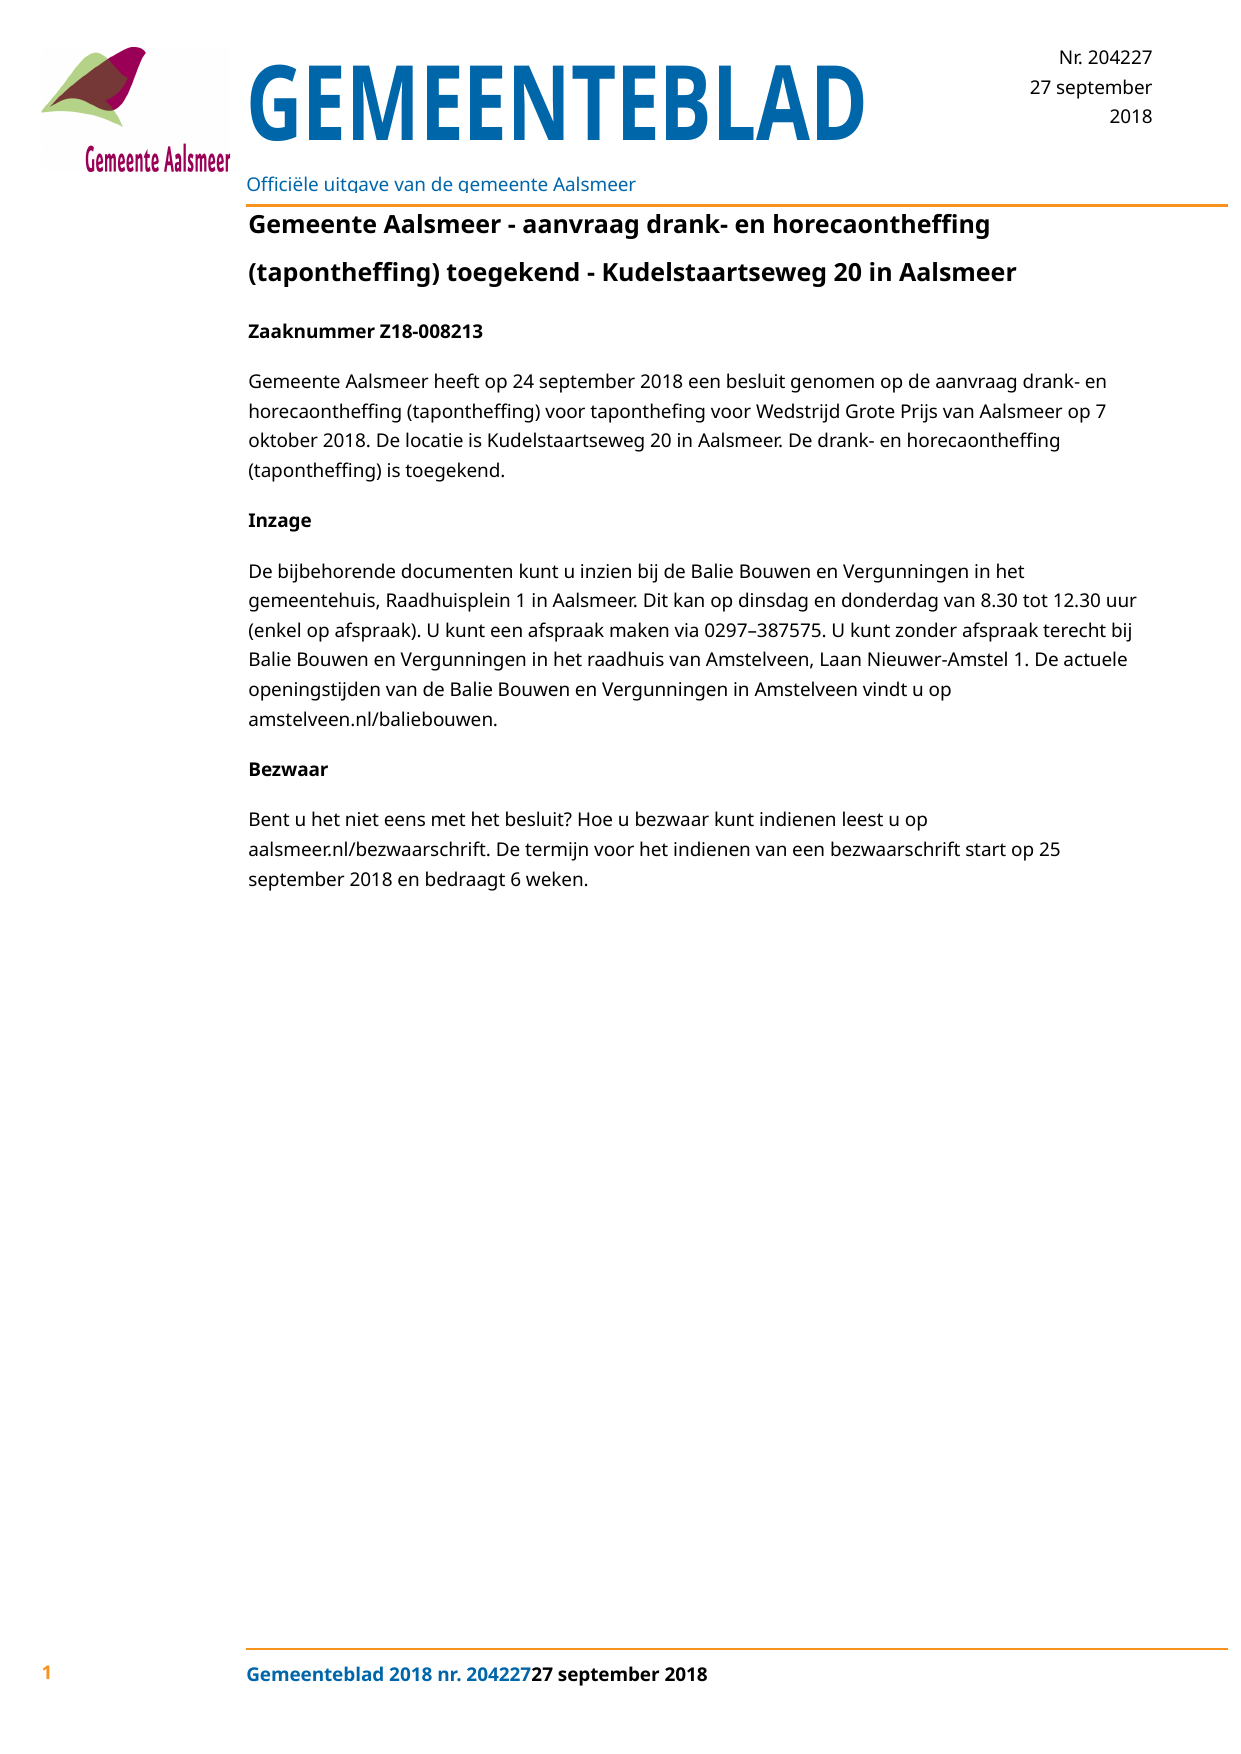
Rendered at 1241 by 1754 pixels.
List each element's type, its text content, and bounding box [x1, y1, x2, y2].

text Bezwaar [248, 756, 1152, 782]
text Gemeente Aalsmeer - aanvraag drank- en horecaontheffing (tapontheffing) toegekend - Kudelstaartseweg 20 in Aalsmeer [248, 207, 1152, 288]
picture [41, 47, 231, 172]
text Bent u het niet eens met het besluit? Hoe u bezwaar kunt indienen leest u op aalsmeer.nl/bezwaarschrift. De termijn voor het indienen van een bezwaarschrift start op 25 september 2018 en bedraagt 6 weken. [248, 807, 1152, 892]
text Gemeente Aalsmeer heeft op 24 september 2018 een besluit genomen op de aanvraag drank- en horecaontheffing (tapontheffing) voor taponthefing voor Wedstrijd Grote Prijs van Aalsmeer op 7 oktober 2018. De locatie is Kudelstaartseweg 20 in Aalsmeer. De drank- en horecaontheffing (tapontheffing) is toegekend. [248, 368, 1152, 483]
text De bijbehorende documenten kunt u inzien bij de Balie Bouwen en Vergunningen in het gemeentehuis, Raadhuisplein 1 in Aalsmeer. Dit kan op dinsdag en donderdag van 8.30 tot 12.30 uur (enkel op afspraak). U kunt een afspraak maken via 0297–387575. U kunt zonder afspraak terecht bij Balie Bouwen en Vergunningen in het raadhuis van Amstelveen, Laan Nieuwer-Amstel 1. De actuele openingstijden van de Balie Bouwen en Vergunningen in Amstelveen vindt u op amstelveen.nl/baliebouwen. [248, 558, 1152, 732]
text Zaaknummer Z18-008213 [248, 318, 1152, 344]
text Inzage [248, 507, 1152, 533]
